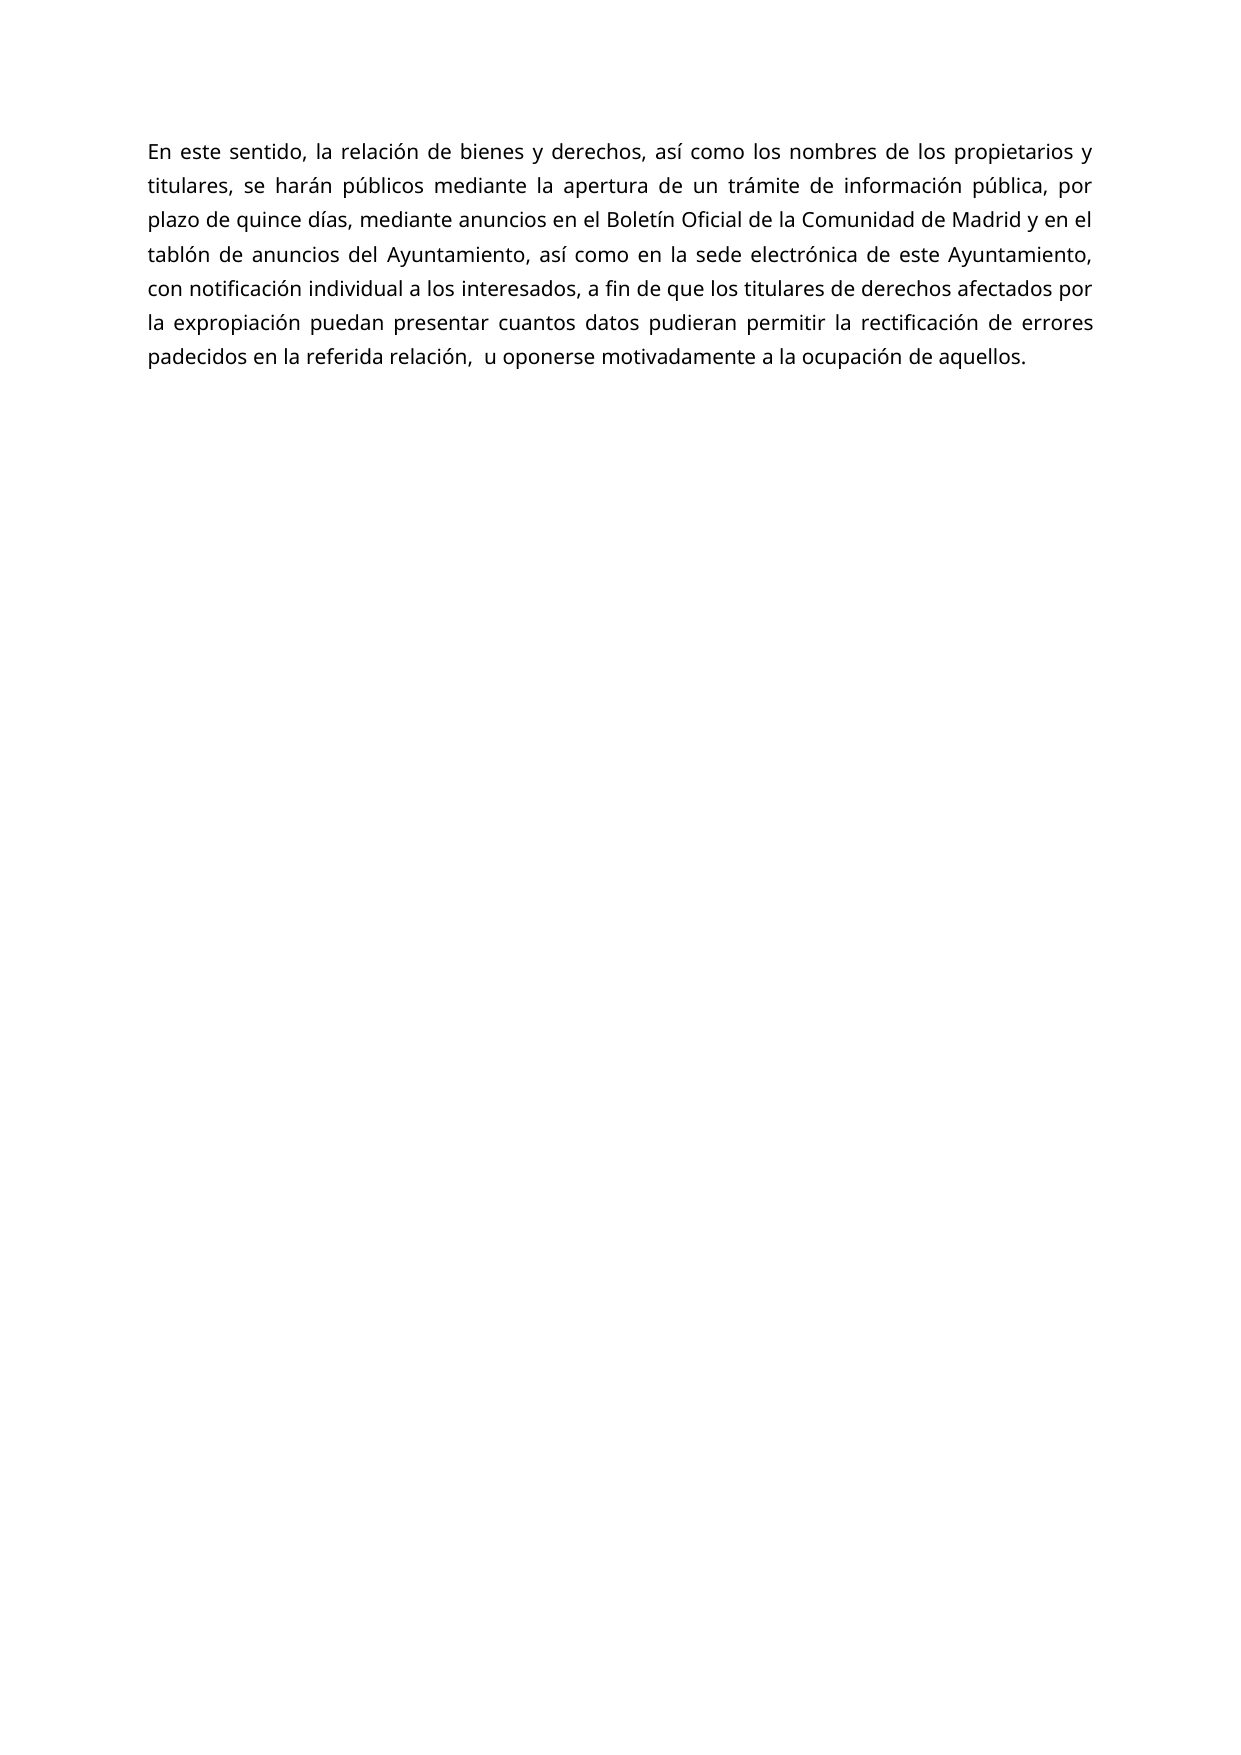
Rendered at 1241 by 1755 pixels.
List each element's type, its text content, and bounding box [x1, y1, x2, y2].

text En este sentido, la relación de bienes y derechos, así como los nombres de los propietarios y titulares, se harán públicos mediante la apertura de un trámite de información pública, por plazo de quince días, mediante anuncios en el Boletín Oficial de la Comunidad de Madrid y en el tablón de anuncios del Ayuntamiento, así como en la sede electrónica de este Ayuntamiento, con notificación individual a los interesados, a fin de que los titulares de derechos afectados por la expropiación puedan presentar cuantos datos pudieran permitir la rectificación de errores padecidos en la referida relación, u oponerse motivadamente a la ocupación de aquellos. [147, 137, 1093, 370]
